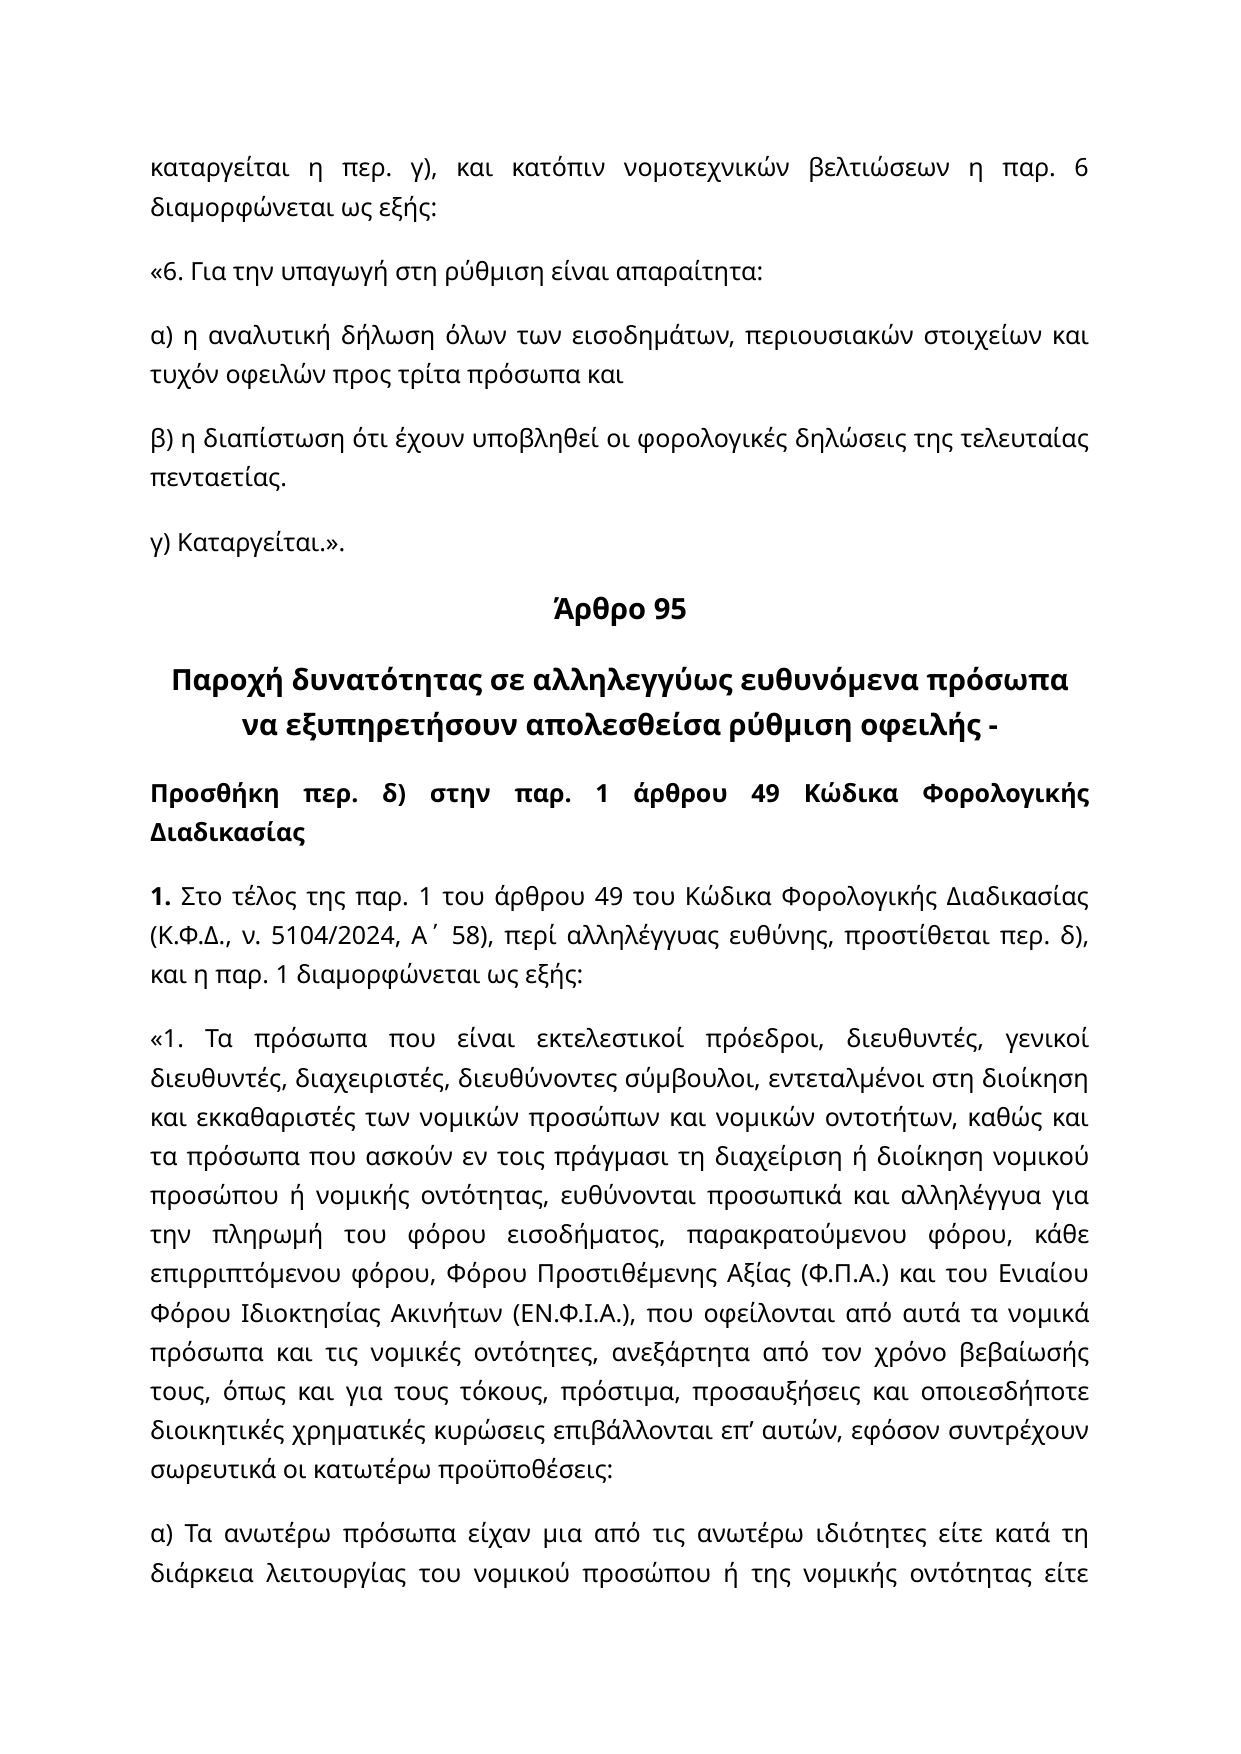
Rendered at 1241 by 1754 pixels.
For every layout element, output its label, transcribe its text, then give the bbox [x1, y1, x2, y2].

text «1. Τα πρόσωπα που είναι εκτελεστικοί πρόεδροι, διευθυντές, γενικοί διευθυντές, διαχειριστές, διευθύνοντες σύμβουλοι, εντεταλμένοι στη διοίκηση και εκκαθαριστές των νομικών προσώπων και νομικών οντοτήτων, καθώς και τα πρόσωπα που ασκούν εν τοις πράγμασι τη διαχείριση ή διοίκηση νομικού προσώπου ή νομικής οντότητας, ευθύνονται προσωπικά και αλληλέγγυα για την πληρωμή του φόρου εισοδήματος, παρακρατούμενου φόρου, κάθε επιρριπτόμενου φόρου, Φόρου Προστιθέμενης Αξίας (Φ.Π.Α.) και του Ενιαίου Φόρου Ιδιοκτησίας Ακινήτων (ΕΝ.Φ.Ι.Α.), που οφείλονται από αυτά τα νομικά πρόσωπα και τις νομικές οντότητες, ανεξάρτητα από τον χρόνο βεβαίωσής τους, όπως και για τους τόκους, πρόστιμα, προσαυξήσεις και οποιεσδήποτε διοικητικές χρηματικές κυρώσεις επιβάλλονται επ’ αυτών, εφόσον συντρέχουν σωρευτικά οι κατωτέρω προϋποθέσεις: [150, 1021, 1090, 1486]
subtitle Παροχή δυνατότητας σε αλληλεγγύως ευθυνόμενα πρόσωπα να εξυπηρετήσουν απολεσθείσα ρύθμιση οφειλής - [150, 659, 1090, 744]
text β) η διαπίστωση ότι έχουν υποβληθεί οι φορολογικές δηλώσεις της τελευταίας πενταετίας. [150, 421, 1090, 494]
text 1. Στο τέλος της παρ. 1 του άρθρου 49 του Κώδικα Φορολογικής Διαδικασίας (Κ.Φ.Δ., ν. 5104/2024, Α΄ 58), περί αλληλέγγυας ευθύνης, προστίθεται περ. δ), και η παρ. 1 διαμορφώνεται ως εξής: [150, 878, 1090, 991]
subtitle Άρθρο 95 [150, 588, 1090, 628]
text α) Τα ανωτέρω πρόσωπα είχαν μια από τις ανωτέρω ιδιότητες είτε κατά τη διάρκεια λειτουργίας του νομικού προσώπου ή της νομικής οντότητας είτε [150, 1516, 1090, 1589]
text Προσθήκη περ. δ) στην παρ. 1 άρθρου 49 Κώδικα Φορολογικής Διαδικασίας [150, 775, 1090, 848]
text καταργείται η περ. γ), και κατόπιν νομοτεχνικών βελτιώσεων η παρ. 6 διαμορφώνεται ως εξής: [150, 150, 1090, 223]
text α) η αναλυτική δήλωση όλων των εισοδημάτων, περιουσιακών στοιχείων και τυχόν οφειλών προς τρίτα πρόσωπα και [150, 317, 1090, 391]
text γ) Καταργείται.». [150, 524, 1090, 558]
text «6. Για την υπαγωγή στη ρύθμιση είναι απαραίτητα: [150, 253, 1090, 287]
